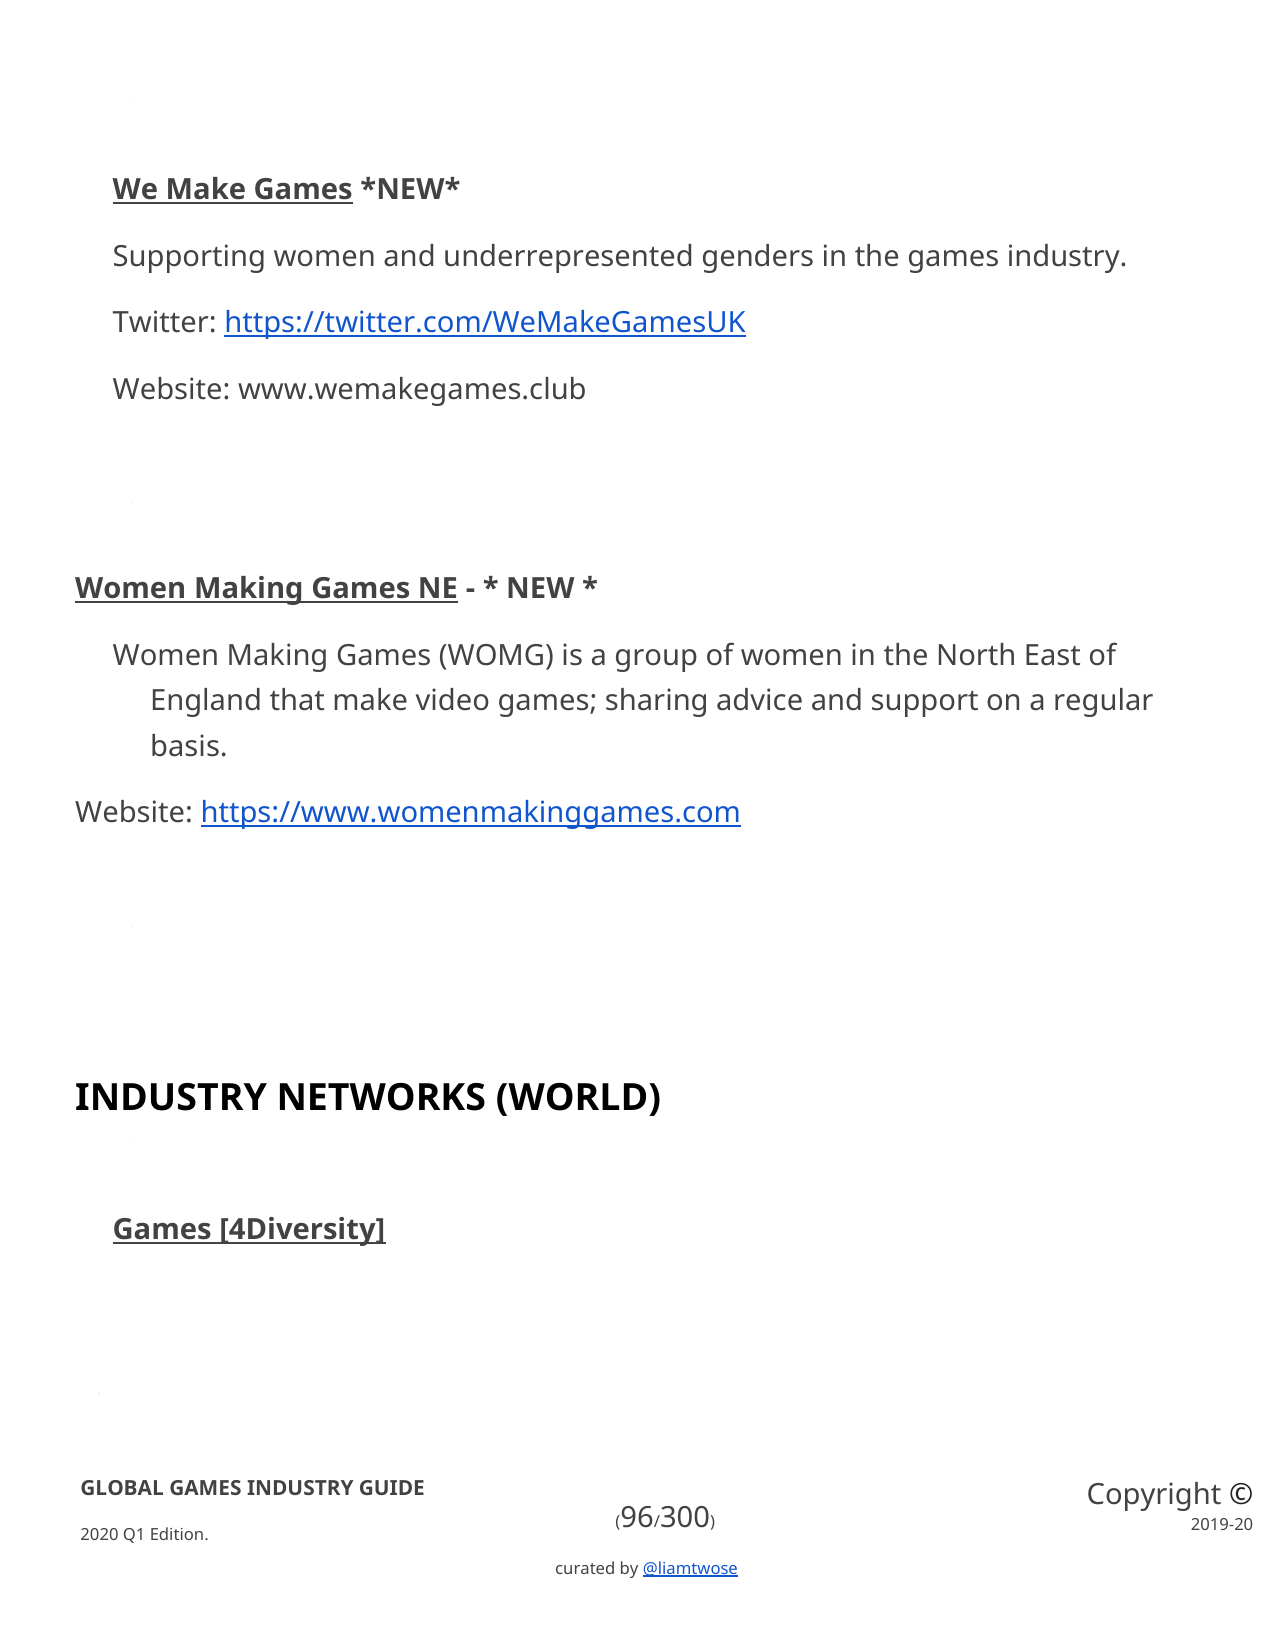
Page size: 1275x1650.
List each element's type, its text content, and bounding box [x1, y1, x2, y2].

text Website: https://www.womenmakinggames.com [75, 792, 1200, 831]
subtitle INDUSTRY NETWORKS (WORLD) [75, 1070, 1200, 1121]
text Women Making Games NE - * NEW * [75, 567, 1200, 607]
text Supporting women and underrepresented genders in the games industry. [112, 235, 1200, 275]
text Twitter: https://twitter.com/WeMakeGamesUK [112, 302, 1200, 341]
text Women Making Games (WOMG) is a group of women in the North East of England that make video games; sharing advice and support on a regular basis. [112, 634, 1200, 765]
text Website: www.wemakegames.club [112, 368, 1200, 408]
text We Make Games *NEW* [112, 169, 1200, 208]
text Games [4Diversity] [112, 1208, 1200, 1248]
